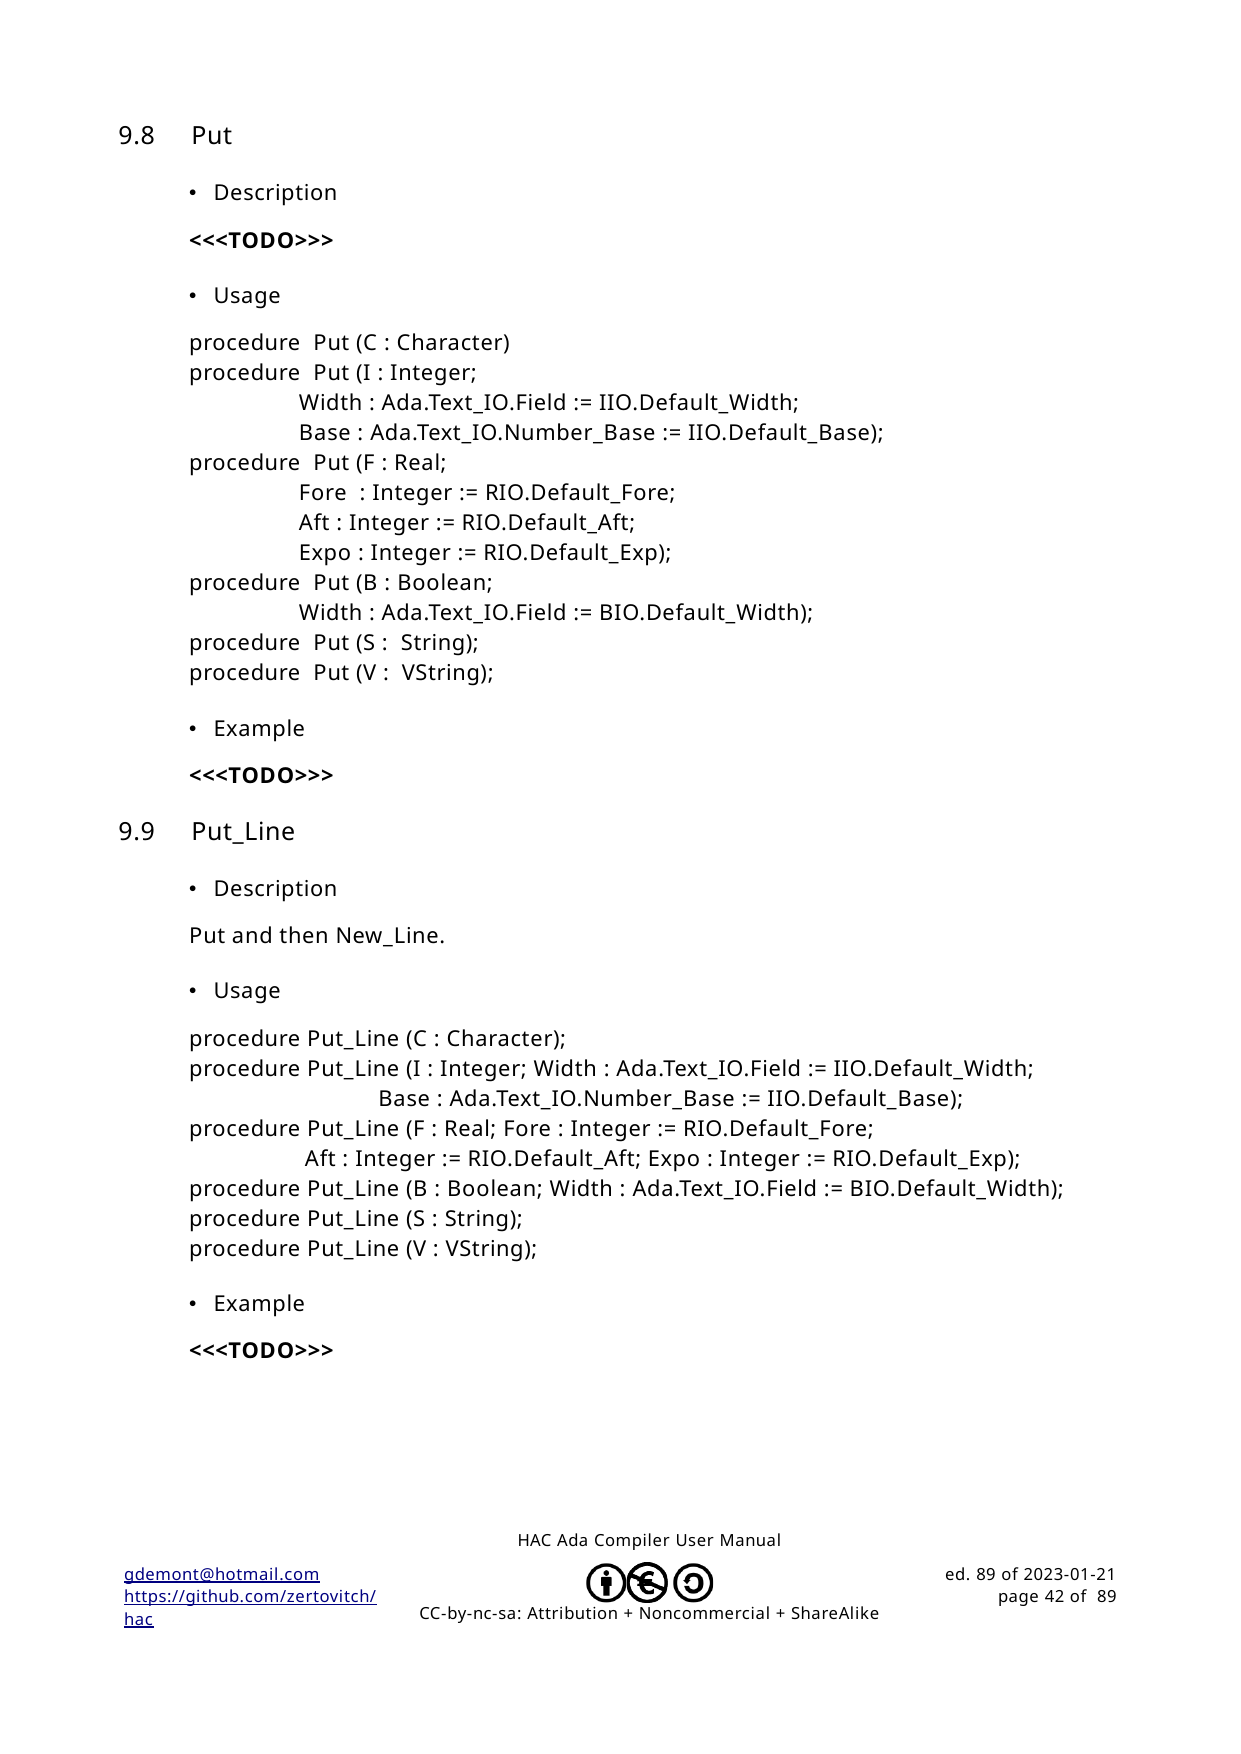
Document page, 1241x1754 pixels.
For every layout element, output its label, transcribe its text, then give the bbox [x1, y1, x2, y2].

text procedure Put (F : Real; [189, 447, 1122, 477]
text <<<TODO>>> [189, 760, 1122, 790]
subtitle Put_Line [118, 813, 1122, 847]
text procedure Put_Line (V : VString); [189, 1233, 1122, 1263]
text procedure Put_Line (B : Boolean; Width : Ada.Text_IO.Field := BIO.Default_Width); [189, 1173, 1122, 1203]
subtitle Description [189, 871, 1122, 902]
text Fore : Integer := RIO.Default_Fore; [189, 477, 1122, 507]
text procedure Put_Line (S : String); [189, 1203, 1122, 1233]
picture [585, 1562, 668, 1603]
text procedure Put (S : String); [189, 627, 1122, 657]
text Base : Ada.Text_IO.Number_Base := IIO.Default_Base); [189, 417, 1122, 447]
text procedure Put_Line (C : Character); [189, 1023, 1122, 1053]
text <<<TODO>>> [189, 225, 1122, 255]
text procedure Put (C : Character) [189, 327, 1122, 357]
text Aft : Integer := RIO.Default_Aft; [189, 507, 1122, 537]
subtitle Usage [189, 278, 1122, 309]
subtitle Example [189, 1286, 1122, 1318]
subtitle Example [189, 711, 1122, 742]
subtitle Put [118, 118, 1122, 152]
text Width : Ada.Text_IO.Field := BIO.Default_Width); [189, 597, 1122, 627]
subtitle Usage [189, 974, 1122, 1005]
text procedure Put_Line (F : Real; Fore : Integer := RIO.Default_Fore; Aft : Integer := RIO.Default_Aft; Expo : Integer := RIO.Default_Exp); [189, 1113, 1122, 1173]
subtitle Description [189, 176, 1122, 207]
text Put and then New_Line. [189, 920, 1122, 950]
text <<<TODO>>> [189, 1335, 1122, 1365]
text procedure Put (I : Integer; [189, 357, 1122, 387]
text Expo : Integer := RIO.Default_Exp); [189, 537, 1122, 567]
text procedure Put (B : Boolean; [189, 567, 1122, 597]
picture [672, 1562, 714, 1603]
text Width : Ada.Text_IO.Field := IIO.Default_Width; [189, 387, 1122, 417]
text procedure Put (V : VString); [189, 657, 1122, 687]
text procedure Put_Line (I : Integer; Width : Ada.Text_IO.Field := IIO.Default_Width; Base : Ada.Text_IO.Number_Base := IIO.Default_Base); [189, 1053, 1122, 1113]
